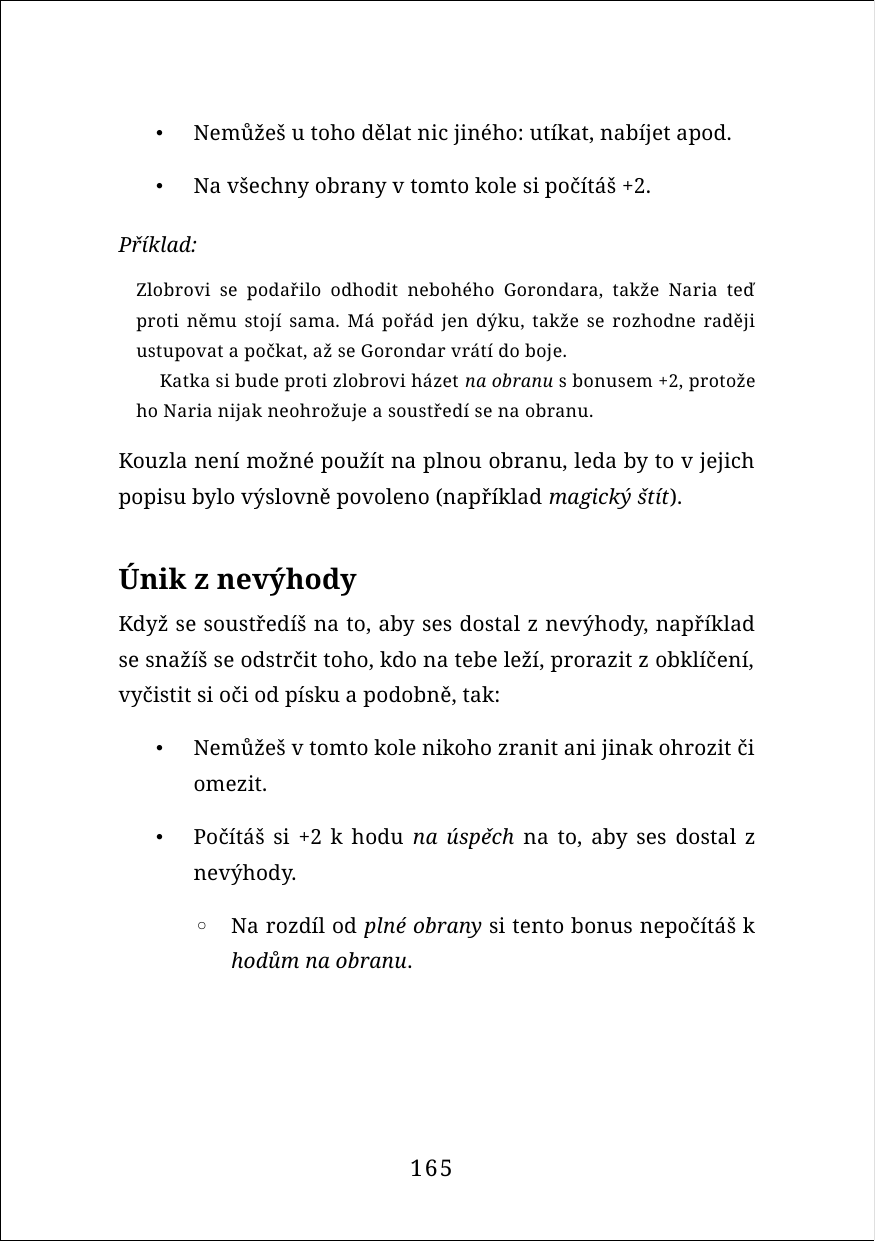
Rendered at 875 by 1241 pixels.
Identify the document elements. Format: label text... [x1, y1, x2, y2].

text Zlobrovi se podařilo odhodit nebohého Gorondara, takže Naria teď proti němu stojí sama. Má pořád jen dýku, takže se rozhodne raději ustupovat a počkat, až se Gorondar vrátí do boje. Katka si bude proti zlobrovi házet na obranu s bonusem +2, protože ho Naria nijak neohrožuje a soustředí se na obranu. [136, 278, 756, 423]
subtitle Únik z nevýhody [118, 559, 756, 597]
text Příklad: [118, 231, 756, 259]
text Kouzla není možné použít na plnou obranu, leda by to v jejich popisu bylo výslovně povoleno (například magický štít). [118, 447, 756, 511]
list Na všechny obrany v tomto kole si počítáš +2. [156, 171, 756, 200]
list Nemůžeš u toho dělat nic jiného: utíkat, nabíjet apod. [156, 118, 756, 147]
list Nemůžeš v tomto kole nikoho zranit ani jinak ohrozit či omezit. [156, 733, 756, 797]
list Počítáš si +2 k hodu na úspěch na to, aby ses dostal z nevýhody. [156, 822, 756, 886]
list Na rozdíl od plné obrany si tento bonus nepočítáš k hodům na obranu. [193, 911, 756, 975]
text Když se soustředíš na to, aby ses dostal z nevýhody, například se snažíš se odstrčit toho, kdo na tebe leží, prorazit z obklíčení, vyčistit si oči od písku a podobně, tak: [118, 609, 756, 709]
